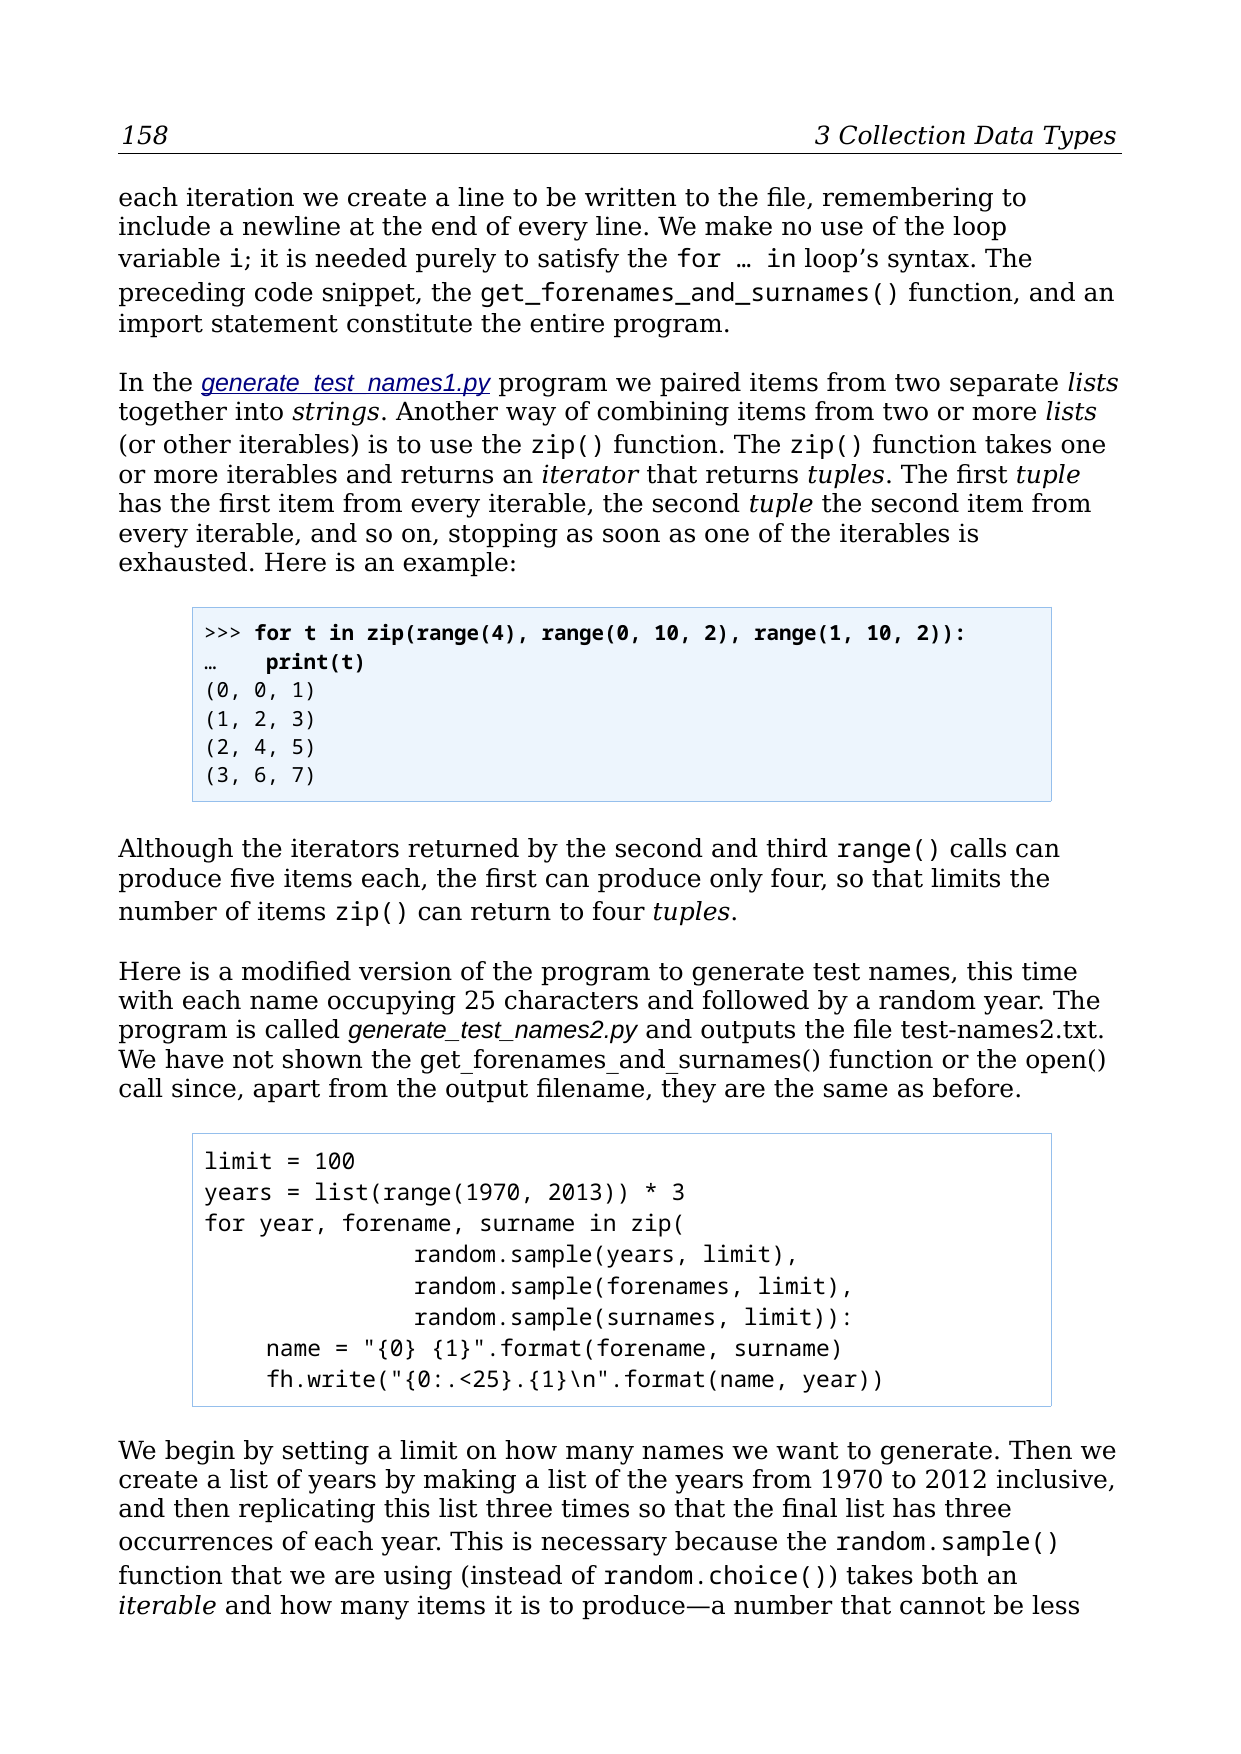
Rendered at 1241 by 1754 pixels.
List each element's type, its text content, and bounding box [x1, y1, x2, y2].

text name = "{0} {1}".format(forename, surname) [193, 1320, 1051, 1351]
text (1, 2, 3) [193, 692, 1051, 720]
text (2, 4, 5) [193, 720, 1051, 749]
text limit = 100 [193, 1134, 1051, 1164]
text for year, forename, surname in zip( [193, 1195, 1051, 1226]
text random.sample(years, limit), [193, 1226, 1051, 1258]
text In the generate_test_names1.py program we paired items from two separate lists together into strings. Another way of combining items from two or more lists (or other iterables) is to use the zip() function. The zip() function takes one or more iterables and returns an iterator that returns tuples. The first tuple has the first item from every iterable, the second tuple the second item from every iterable, and so on, stopping as soon as one of the iterables is exhausted. Here is an example: [118, 368, 1122, 577]
text random.sample(forenames, limit), [193, 1258, 1051, 1289]
text We begin by setting a limit on how many names we want to generate. Then we create a list of years by making a list of the years from 1970 to 2012 inclusive, and then replicating this list three times so that the final list has three occurrences of each year. This is necessary because the random.sample() function that we are using (instead of random.choice()) takes both an iterable and how many items it is to produce—a number that cannot be less [118, 1436, 1122, 1621]
text … print(t) [193, 635, 1051, 663]
text (3, 6, 7) [193, 749, 1051, 801]
text Here is a modified version of the program to generate test names, this time with each name occupying 25 characters and followed by a random year. The program is called generate_test_names2.py and outputs the file test-names2.txt. We have not shown the get_forenames_and_surnames() function or the open() call since, apart from the output filename, they are the same as before. [118, 957, 1122, 1103]
text random.sample(surnames, limit)): [193, 1289, 1051, 1320]
text Although the iterators returned by the second and third range() calls can produce five items each, the first can produce only four, so that limits the number of items zip() can return to four tuples. [118, 830, 1122, 928]
text years = list(range(1970, 2013)) * 3 [193, 1164, 1051, 1195]
text (0, 0, 1) [193, 663, 1051, 692]
text >>> for t in zip(range(4), range(0, 10, 2), range(1, 10, 2)): [193, 608, 1051, 635]
text each iteration we create a line to be written to the file, remembering to include a newline at the end of every line. We make no use of the loop variable i; it is needed purely to satisfy the for … in loop’s syntax. The preceding code snippet, the get_forenames_and_surnames() function, and an import statement constitute the entire program. [118, 183, 1122, 338]
text fh.write("{0:.<25}.{1}\n".format(name, year)) [193, 1351, 1051, 1406]
